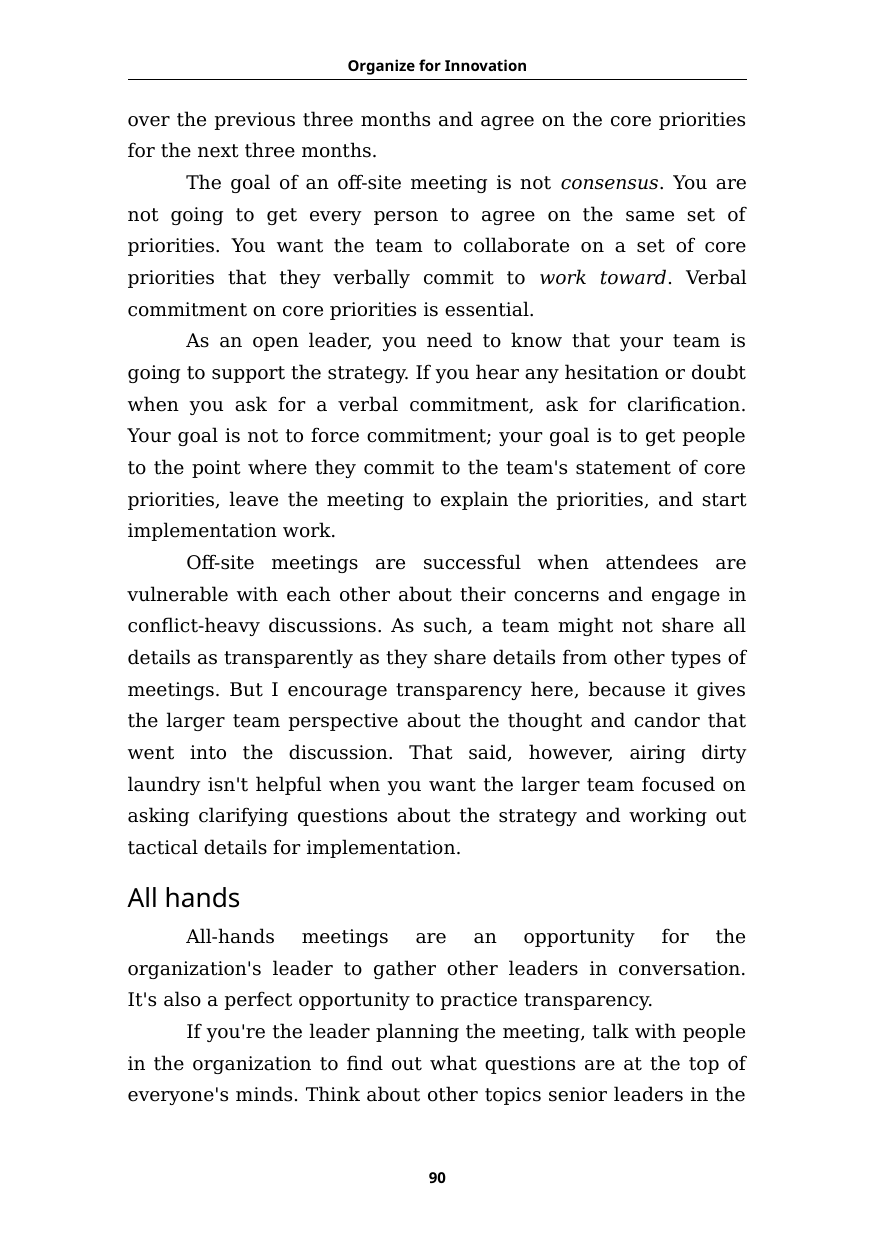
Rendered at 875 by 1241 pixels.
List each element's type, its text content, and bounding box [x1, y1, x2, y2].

text Off-site meetings are successful when attendees are vulnerable with each other about their concerns and engage in conflict-heavy discussions. As such, a team might not share all details as transparently as they share details from other types of meetings. But I encourage transparency here, because it gives the larger team perspective about the thought and candor that went into the discussion. That said, however, airing dirty laundry isn't helpful when you want the larger team focused on asking clarifying questions about the strategy and working out tactical details for implementation. [127, 552, 747, 859]
text All-hands meetings are an opportunity for the organization's leader to gather other leaders in conversation. It's also a perfect opportunity to practice transparency. [127, 926, 747, 1011]
text The goal of an off-site meeting is not consensus. You are not going to get every person to agree on the same set of priorities. You want the team to collaborate on a set of core priorities that they verbally commit to work toward. Verbal commitment on core priorities is essential. [127, 172, 747, 321]
subtitle All hands [127, 883, 747, 914]
text over the previous three months and agree on the core priorities for the next three months. [127, 109, 747, 162]
text If you're the leader planning the meeting, talk with people in the organization to find out what questions are at the top of everyone's minds. Think about other topics senior leaders in the [127, 1021, 747, 1106]
text As an open leader, you need to know that your team is going to support the strategy. If you hear any hesitation or doubt when you ask for a verbal commitment, ask for clarification. Your goal is not to force commitment; your goal is to get people to the point where they commit to the team's statement of core priorities, leave the meeting to explain the priorities, and start implementation work. [127, 330, 747, 542]
